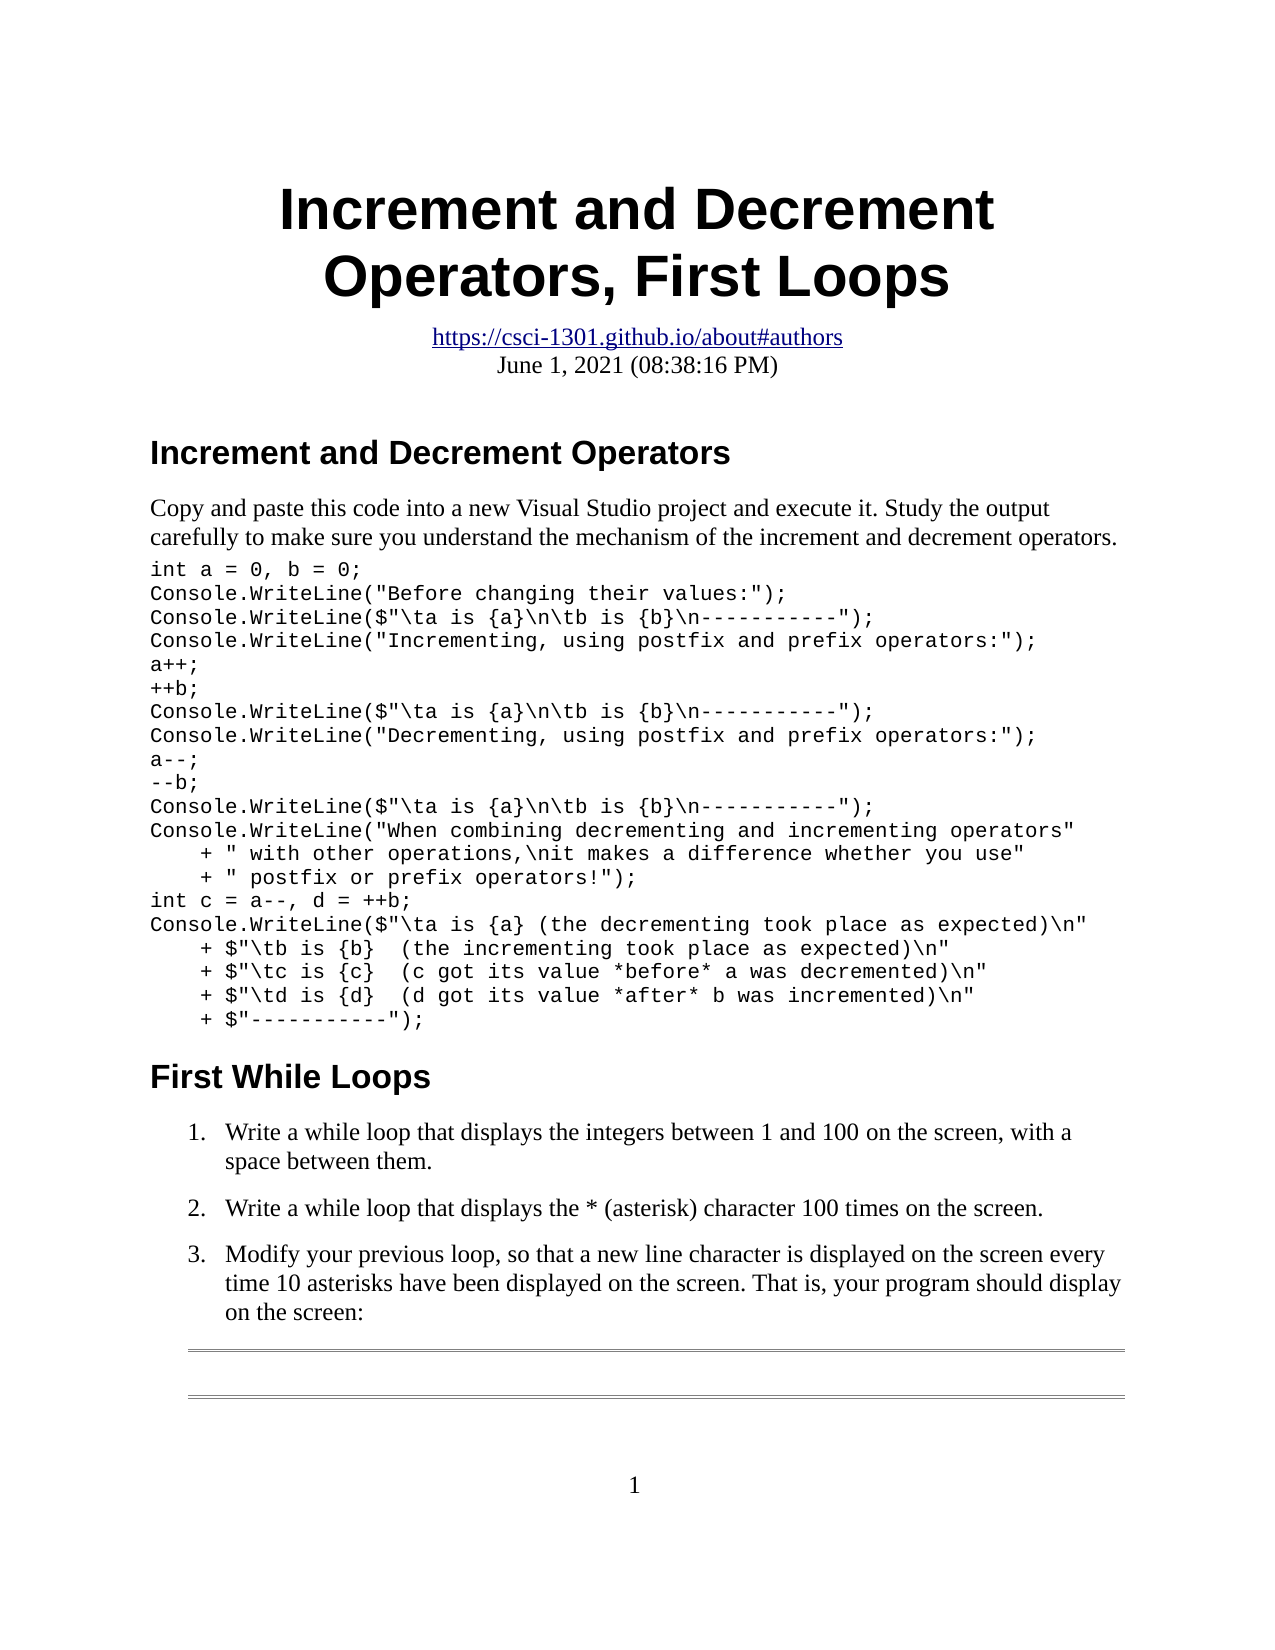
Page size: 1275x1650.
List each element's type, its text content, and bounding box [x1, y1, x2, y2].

list Write a while loop that displays the * (asterisk) character 100 times on the screen. [187, 1193, 1125, 1222]
text + " postfix or prefix operators!"); [150, 867, 1125, 891]
text + $"\tb is {b} (the incrementing took place as expected)\n" [150, 938, 1125, 961]
text --b; [150, 772, 1125, 796]
text + $"\td is {d} (d got its value *after* b was incremented)\n" [150, 985, 1125, 1009]
list Modify your previous loop, so that a new line character is displayed on the screen every time 10 asterisks have been displayed on the screen. That is, your program should display on the screen: [187, 1239, 1125, 1326]
text + " with other operations,\nit makes a difference whether you use" [150, 843, 1125, 867]
text Copy and paste this code into a new Visual Studio project and execute it. Study the output carefully to make sure you understand the mechanism of the increment and decrement operators. [150, 493, 1125, 551]
subtitle First While Loops [150, 1057, 1125, 1096]
title Increment and Decrement Operators, First Loops [150, 175, 1125, 309]
text https://csci-1301.github.io/about#authors [150, 322, 1125, 350]
text + $"-----------"); [150, 1009, 1125, 1032]
text Console.WriteLine("Incrementing, using postfix and prefix operators:"); [150, 630, 1125, 654]
text Console.WriteLine($"\ta is {a} (the decrementing took place as expected)\n" [150, 914, 1125, 938]
text Console.WriteLine("Before changing their values:"); [150, 583, 1125, 607]
list Write a while loop that displays the integers between and on the screen, with a space between them. [187, 1117, 1125, 1175]
text int a = 0, b = 0; [150, 559, 1125, 583]
text ++b; [150, 678, 1125, 701]
text a--; [150, 749, 1125, 772]
text Console.WriteLine($"\ta is {a}\n\tb is {b}\n-----------"); [150, 796, 1125, 819]
text int c = a--, d = ++b; [150, 891, 1125, 914]
text June 1, 2021 (08:38:16 PM) [150, 350, 1125, 379]
text + $"\tc is {c} (c got its value *before* a was decremented)\n" [150, 961, 1125, 985]
subtitle Increment and Decrement Operators [150, 433, 1125, 472]
text Console.WriteLine($"\ta is {a}\n\tb is {b}\n-----------"); [150, 701, 1125, 725]
text Console.WriteLine("Decrementing, using postfix and prefix operators:"); [150, 725, 1125, 749]
text Console.WriteLine($"\ta is {a}\n\tb is {b}\n-----------"); [150, 607, 1125, 630]
text Console.WriteLine("When combining decrementing and incrementing operators" [150, 819, 1125, 843]
text a++; [150, 654, 1125, 678]
